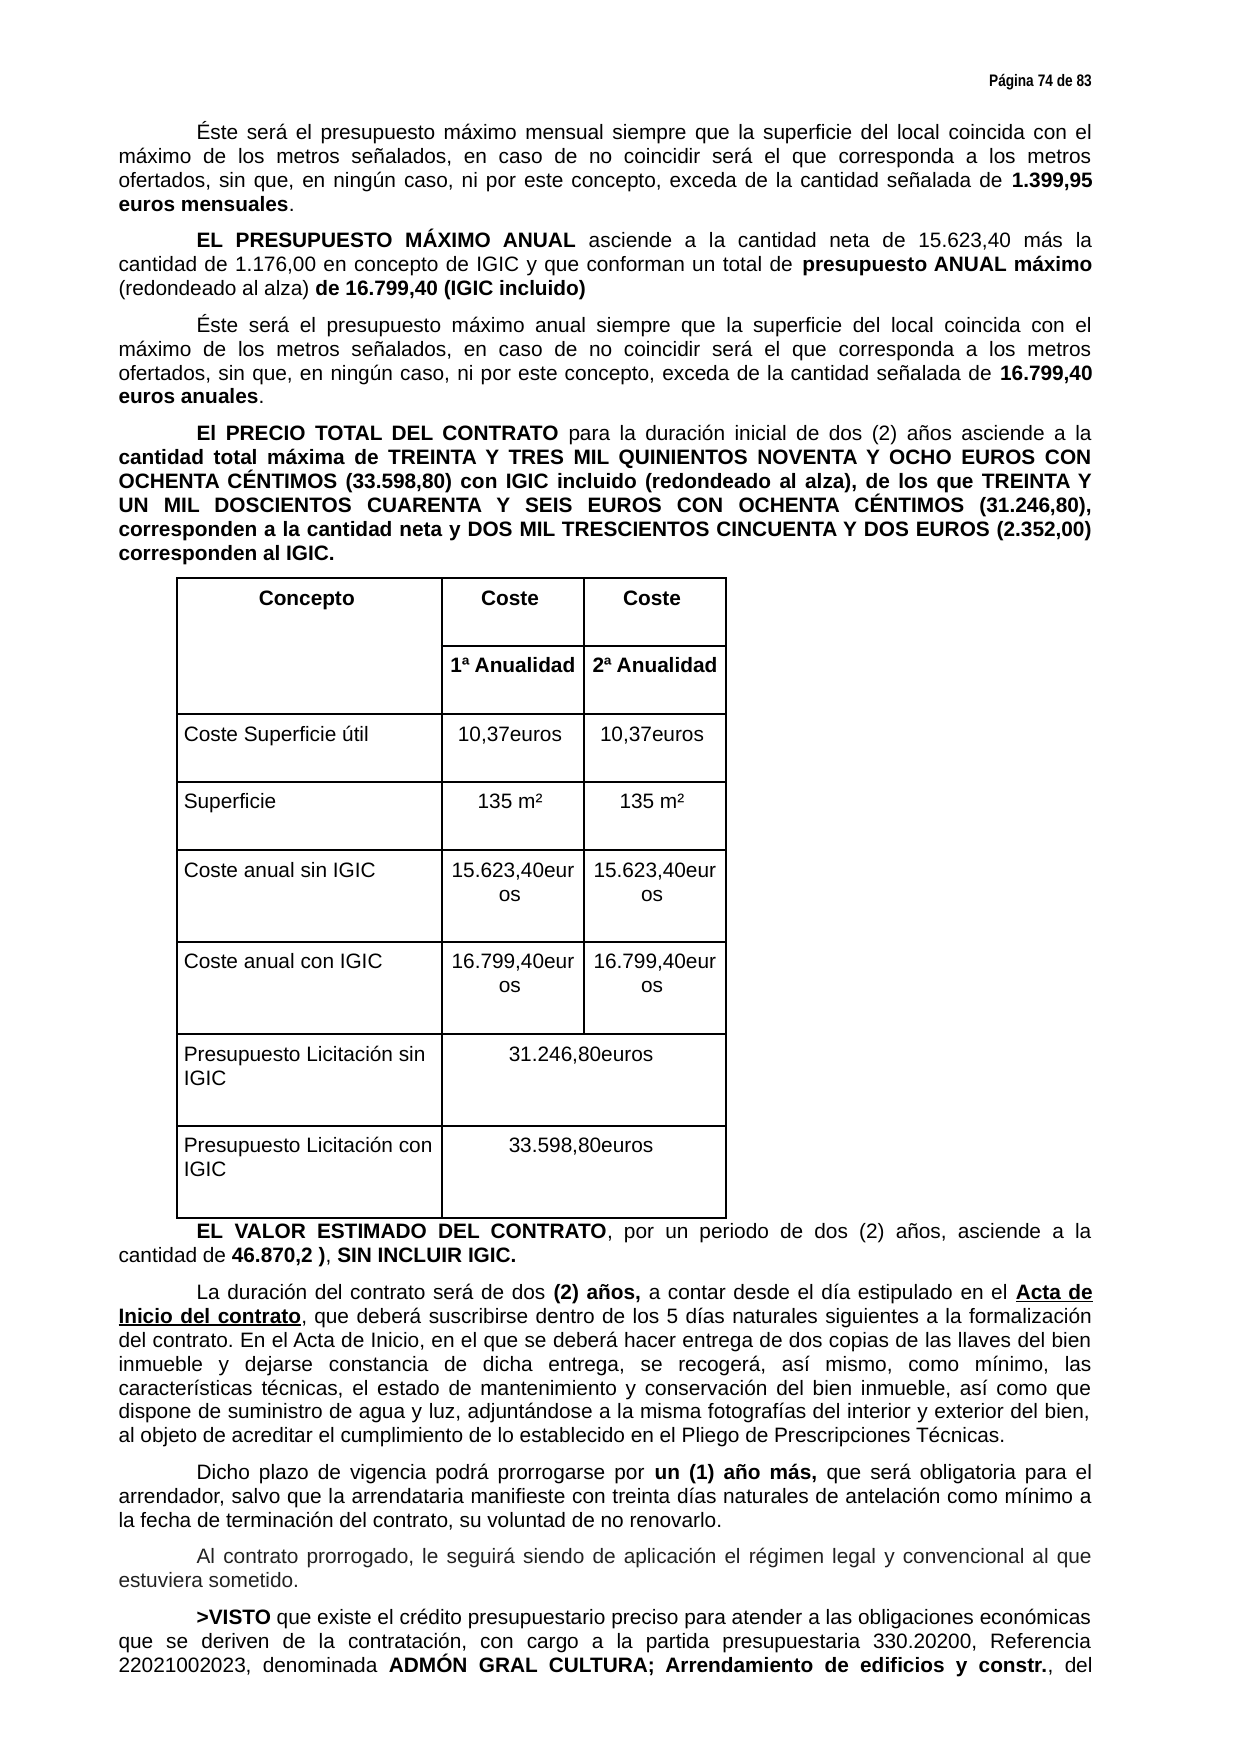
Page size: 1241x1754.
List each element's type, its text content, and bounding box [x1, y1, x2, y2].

table_cell Coste anual sin IGIC [178, 851, 441, 941]
table_cell Superficie [178, 783, 441, 849]
table_cell 2ª Anualidad [585, 647, 725, 713]
table_cell 135 m² [443, 783, 583, 849]
table_cell Coste Superficie útil [178, 715, 441, 781]
text EL PRESUPUESTO MÁXIMO ANUAL asciende a la cantidad neta de 15.623,40 más la cantidad de 1.176,00 en concepto de IGIC y que conforman un total de presupuesto ANUAL máximo (redondeado al alza) de 16.799,40 (IGIC incluido) [118, 228, 1092, 300]
table_cell 33.598,80euros [443, 1127, 725, 1217]
text La duración del contrato será de dos (2) años, a contar desde el día estipulado en el Acta de Inicio del contrato, que deberá suscribirse dentro de los 5 días naturales siguientes a la formalización del contrato. En el Acta de Inicio, en el que se deberá hacer entrega de dos copias de las llaves del bien inmueble y dejarse constancia de dicha entrega, se recogerá, así mismo, como mínimo, las características técnicas, el estado de mantenimiento y conservación del bien inmueble, así como que dispone de suministro de agua y luz, adjuntándose a la misma fotografías del interior y exterior del bien, al objeto de acreditar el cumplimiento de lo establecido en el Pliego de Prescripciones Técnicas. [118, 1279, 1092, 1447]
table_cell 15.623,40euros [585, 851, 725, 941]
text El PRECIO TOTAL DEL CONTRATO para la duración inicial de dos (2) años asciende a la cantidad total máxima de TREINTA Y TRES MIL QUINIENTOS NOVENTA Y OCHO EUROS CON OCHENTA CÉNTIMOS (33.598,80) con IGIC incluido (redondeado al alza), de los que TREINTA Y UN MIL DOSCIENTOS CUARENTA Y SEIS EUROS CON OCHENTA CÉNTIMOS (31.246,80), corresponden a la cantidad neta y DOS MIL TRESCIENTOS CINCUENTA Y DOS EUROS (2.352,00) corresponden al IGIC. [118, 421, 1092, 564]
text EL VALOR ESTIMADO DEL CONTRATO, por un periodo de dos (2) años, asciende a la cantidad de 46.870,2 ), SIN INCLUIR IGIC. [118, 1219, 1092, 1267]
table_cell 16.799,40euros [443, 943, 583, 1033]
table_header Coste [585, 579, 725, 645]
table_cell 1ª Anualidad [443, 647, 583, 713]
text Dicho plazo de vigencia podrá prorrogarse por un (1) año más, que será obligatoria para el arrendador, salvo que la arrendataria manifieste con treinta días naturales de antelación como mínimo a la fecha de terminación del contrato, su voluntad de no renovarlo. [118, 1460, 1092, 1532]
table_cell Presupuesto Licitación sin IGIC [178, 1035, 441, 1125]
table_cell Coste anual con IGIC [178, 943, 441, 1033]
text Éste será el presupuesto máximo anual siempre que la superficie del local coincida con el máximo de los metros señalados, en caso de no coincidir será el que corresponda a los metros ofertados, sin que, en ningún caso, ni por este concepto, exceda de la cantidad señalada de 16.799,40 euros anuales. [118, 312, 1092, 408]
table_header Coste [443, 579, 583, 645]
table_header Concepto [178, 579, 441, 713]
text Al contrato prorrogado, le seguirá siendo de aplicación el régimen legal y convencional al que estuviera sometido. [118, 1544, 1092, 1592]
table_cell Presupuesto Licitación con IGIC [178, 1127, 441, 1217]
table_cell 10,37euros [585, 715, 725, 781]
text >VISTO que existe el crédito presupuestario preciso para atender a las obligaciones económicas que se deriven de la contratación, con cargo a la partida presupuestaria 330.20200, Referencia 22021002023, denominada ADMÓN GRAL CULTURA; Arrendamiento de edificios y constr., del [118, 1604, 1092, 1676]
table_cell 10,37euros [443, 715, 583, 781]
table_cell 16.799,40euros [585, 943, 725, 1033]
text Éste será el presupuesto máximo mensual siempre que la superficie del local coincida con el máximo de los metros señalados, en caso de no coincidir será el que corresponda a los metros ofertados, sin que, en ningún caso, ni por este concepto, exceda de la cantidad señalada de 1.399,95 euros mensuales. [118, 120, 1092, 216]
table_cell 31.246,80euros [443, 1035, 725, 1125]
table_cell 15.623,40euros [443, 851, 583, 941]
table_cell 135 m² [585, 783, 725, 849]
